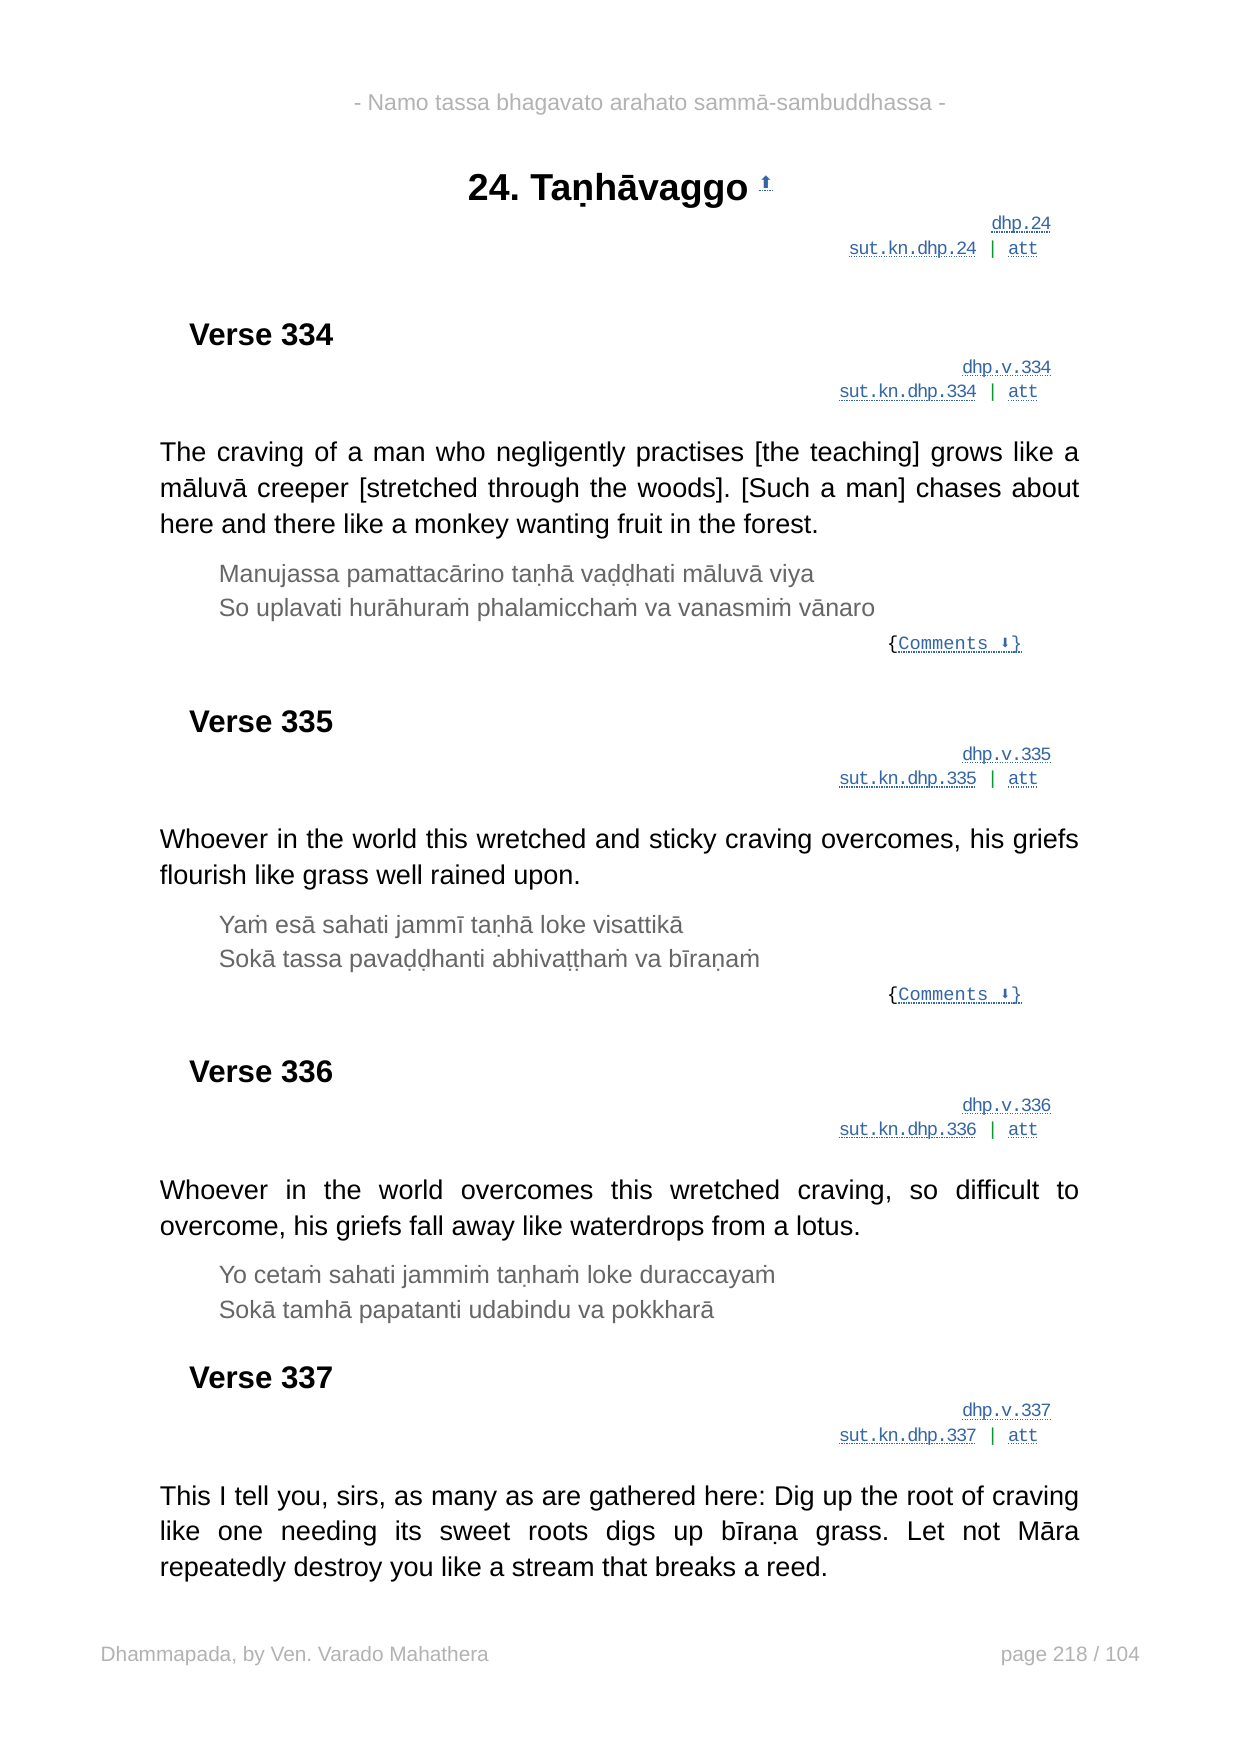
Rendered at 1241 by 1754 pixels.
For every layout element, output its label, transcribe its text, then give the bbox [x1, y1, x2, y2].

text Manujassa pamattacārino taṇhā vaḍḍhati māluvā viya [218, 559, 1110, 587]
text Whoever in the world overcomes this wretched craving, so difficult to overcome, his griefs fall away like waterdrops from a lotus. [159, 1174, 1081, 1241]
subtitle 24. Taṇhāvaggo ⬆ [100, 165, 1140, 208]
text dhp.v.334 sut.kn.dhp.334 | att [159, 358, 1051, 403]
subtitle Verse 337 [189, 1359, 1140, 1395]
text So uplavati hurāhuraṁ phalamicchaṁ va vanasmiṁ vānaro [218, 593, 1110, 622]
subtitle Verse 335 [189, 703, 1140, 739]
text Sokā tamhā papatanti udabindu va pokkharā [218, 1295, 1110, 1324]
text Yo cetaṁ sahati jammiṁ taṇhaṁ loke duraccayaṁ [218, 1260, 1110, 1289]
text Sokā tassa pavaḍḍhanti abhivaṭṭhaṁ va bīraṇaṁ [218, 944, 1110, 973]
text dhp.v.335 sut.kn.dhp.335 | att [159, 744, 1051, 790]
text dhp.24 sut.kn.dhp.24 | att [159, 214, 1051, 260]
text Whoever in the world this wretched and sticky craving overcomes, his griefs flourish like grass well rained upon. [159, 823, 1081, 890]
text {Comments ⬇} [159, 634, 1022, 655]
text dhp.v.337 sut.kn.dhp.337 | att [159, 1401, 1051, 1447]
text dhp.v.336 sut.kn.dhp.336 | att [159, 1095, 1051, 1141]
text {Comments ⬇} [159, 985, 1022, 1006]
text Yaṁ esā sahati jammī taṇhā loke visattikā [218, 909, 1110, 938]
text This I tell you, sirs, as many as are gathered here: Dig up the root of craving like one needing its sweet roots digs up bīraṇa grass. Let not Māra repeatedly destroy you like a stream that breaks a reed. [159, 1479, 1081, 1583]
subtitle Verse 336 [189, 1053, 1140, 1089]
subtitle Verse 334 [189, 316, 1140, 352]
text The craving of a man who negligently practises [the teaching] grows like a māluvā creeper [stretched through the woods]. [Such a man] chases about here and there like a monkey wanting fruit in the forest. [159, 436, 1081, 539]
